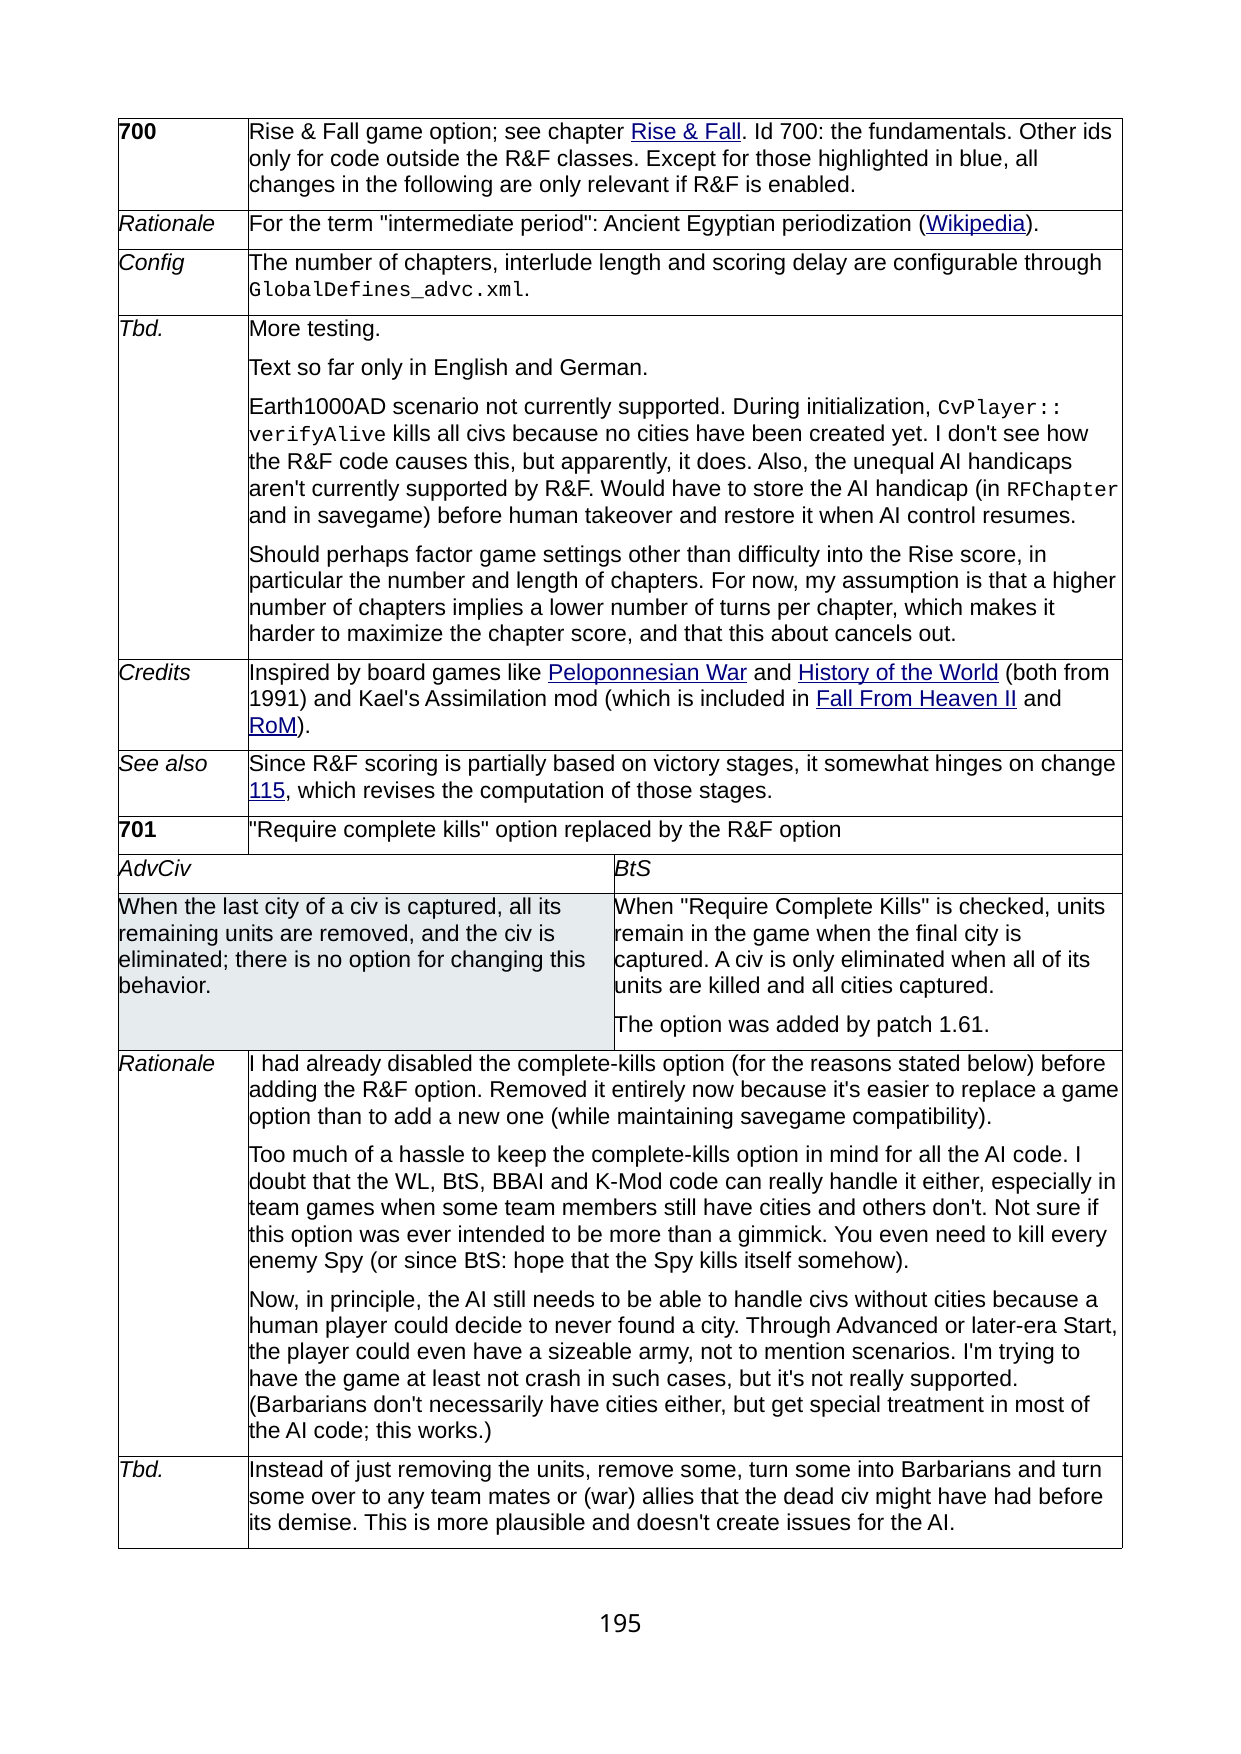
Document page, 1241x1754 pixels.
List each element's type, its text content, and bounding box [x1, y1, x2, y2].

table_cell When the last city of a civ is captured, all its remaining units are removed, and the civ is eliminated; there is no option for changing this behavior. [119, 894, 614, 1050]
table_cell Instead of just removing the units, remove some, turn some into Barbarians and turn some over to any team mates or (war) allies that the dead civ might have had before its demise. This is more plausible and doesn't create issues for the AI. [249, 1457, 1122, 1548]
table_cell When "Require Complete Kills" is checked, units remain in the game when the final city is captured. A civ is only eliminated when all of its units are killed and all cities captured. The option was added by patch 1.61. [615, 894, 1122, 1050]
table_cell Config [119, 250, 248, 315]
table_cell Inspired by board games like Peloponnesian War and History of the World (both from 1991) and Kael's Assimilation mod (which is included in Fall From Heaven II and RoM). [249, 660, 1122, 750]
table_cell Since R&F scoring is partially based on victory stages, it somewhat hinges on change 115, which revises the computation of those stages. [249, 751, 1122, 816]
table_cell Rationale [119, 1051, 248, 1456]
table_cell 701 [119, 817, 248, 854]
table_cell Credits [119, 660, 248, 750]
table_cell The number of chapters, interlude length and scoring delay are configurable through GlobalDefines_advc.xml. [249, 250, 1122, 315]
table_cell More testing. Text so far only in English and German. Earth1000AD scenario not currently supported. During initialization, CvPlayer:: verifyAlive kills all civs because no cities have been created yet. I don't see how the R&F code causes this, but apparently, it does. Also, the unequal AI handicaps aren't currently supported by R&F. Would have to store the AI handicap (in RFChapter and in savegame) before human takeover and restore it when AI control resumes. Should perhaps factor game settings other than difficulty into the Rise score, in particular the number and length of chapters. For now, my assumption is that a higher number of chapters implies a lower number of turns per chapter, which makes it harder to maximize the chapter score, and that this about cancels out. [249, 316, 1122, 659]
table_header Rise & Fall game option; see chapter Rise & Fall. Id 700: the fundamentals. Other ids only for code outside the R&F classes. Except for those highlighted in blue, all changes in the following are only relevant if R&F is enabled. [249, 119, 1122, 210]
table_cell BtS [615, 855, 1122, 893]
table_cell Rationale [119, 211, 248, 248]
table_cell Tbd. [119, 316, 248, 659]
table_cell AdvCiv [119, 855, 614, 893]
table_cell "Require complete kills" option replaced by the R&F option [249, 817, 1122, 854]
table_header 700 [119, 119, 248, 210]
table_cell Tbd. [119, 1457, 248, 1548]
table_cell See also [119, 751, 248, 816]
table_cell I had already disabled the complete-kills option (for the reasons stated below) before adding the R&F option. Removed it entirely now because it's easier to replace a game option than to add a new one (while maintaining savegame compatibility). Too much of a hassle to keep the complete-kills option in mind for all the AI code. I doubt that the WL, BtS, BBAI and K-Mod code can really handle it either, especially in team games when some team members still have cities and others don't. Not sure if this option was ever intended to be more than a gimmick. You even need to kill every enemy Spy (or since BtS: hope that the Spy kills itself somehow). Now, in principle, the AI still needs to be able to handle civs without cities because a human player could decide to never found a city. Through Advanced or later-era Start, the player could even have a sizeable army, not to mention scenarios. I'm trying to have the game at least not crash in such cases, but it's not really supported. (Barbarians don't necessarily have cities either, but get special treatment in most of the AI code; this works.) [249, 1051, 1122, 1456]
table_cell For the term "intermediate period": Ancient Egyptian periodization (Wikipedia). [249, 211, 1122, 248]
